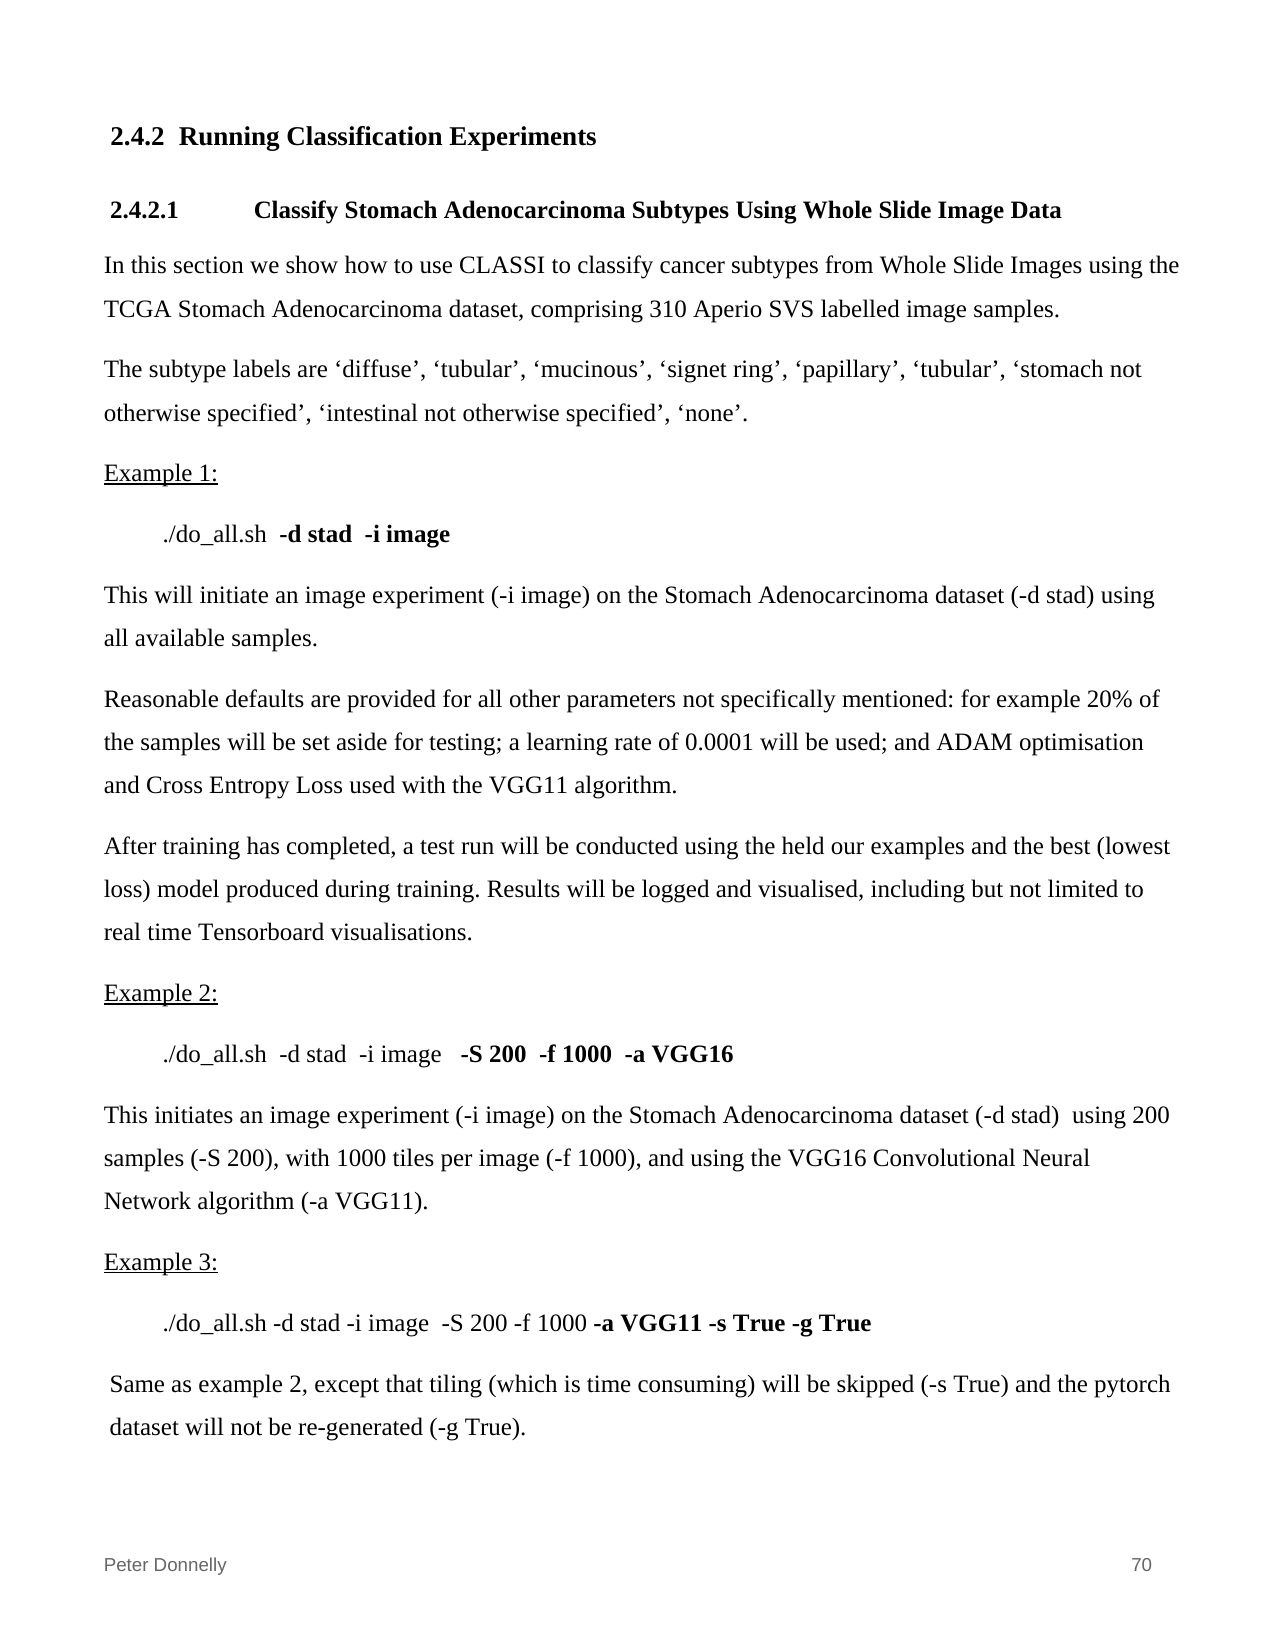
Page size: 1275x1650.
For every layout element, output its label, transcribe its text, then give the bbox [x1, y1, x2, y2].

text ./do_all.sh -d stad -i image -S 200 -f 1000 -a VGG11 -s True -g True [162, 1308, 1181, 1337]
text This will initiate an image experiment (-i image) on the Stomach Adenocarcinoma dataset (-d stad) using all available samples. [103, 580, 1181, 652]
text The subtype labels are ‘diffuse’, ‘tubular’, ‘mucinous’, ‘signet ring’, ‘papillary’, ‘tubular’, ‘stomach not otherwise specified’, ‘intestinal not otherwise specified’, ‘none’. [103, 354, 1181, 426]
text In this section we show how to use CLASSI to classify cancer subtypes from Whole Slide Images using the TCGA Stomach Adenocarcinoma dataset, comprising 310 Aperio SVS labelled image samples. [103, 251, 1181, 322]
text ./do_all.sh -d stad -i image -S 200 -f 1000 -a VGG16 [162, 1039, 1181, 1068]
text Example 3: [103, 1247, 1181, 1276]
text Same as example 2, except that tiling (which is time consuming) will be skipped (-s True) and the pytorch dataset will not be re-generated (-g True). [109, 1369, 1181, 1441]
text This initiates an image experiment (-i image) on the Stomach Adenocarcinoma dataset (-d stad) using 200 samples (-S 200), with 1000 tiles per image (-f 1000), and using the VGG16 Convolutional Neural Network algorithm (-a VGG11). [103, 1100, 1181, 1215]
text ./do_all.sh -d stad -i image [162, 519, 1181, 548]
text After training has completed, a test run will be conducted using the held our examples and the best (lowest loss) model produced during training. Results will be logged and visualised, including but not limited to real time Tensorboard visualisations. [103, 831, 1181, 946]
subtitle Classify Stomach Adenocarcinoma Subtypes Using Whole Slide Image Data [103, 195, 1181, 224]
subtitle Running Classification Experiments [103, 120, 1181, 151]
text Example 1: [103, 458, 1181, 487]
text Reasonable defaults are provided for all other parameters not specifically mentioned: for example 20% of the samples will be set aside for testing; a learning rate of 0.0001 will be used; and ADAM optimisation and Cross Entropy Loss used with the VGG11 algorithm. [103, 684, 1181, 799]
text Example 2: [103, 978, 1181, 1007]
